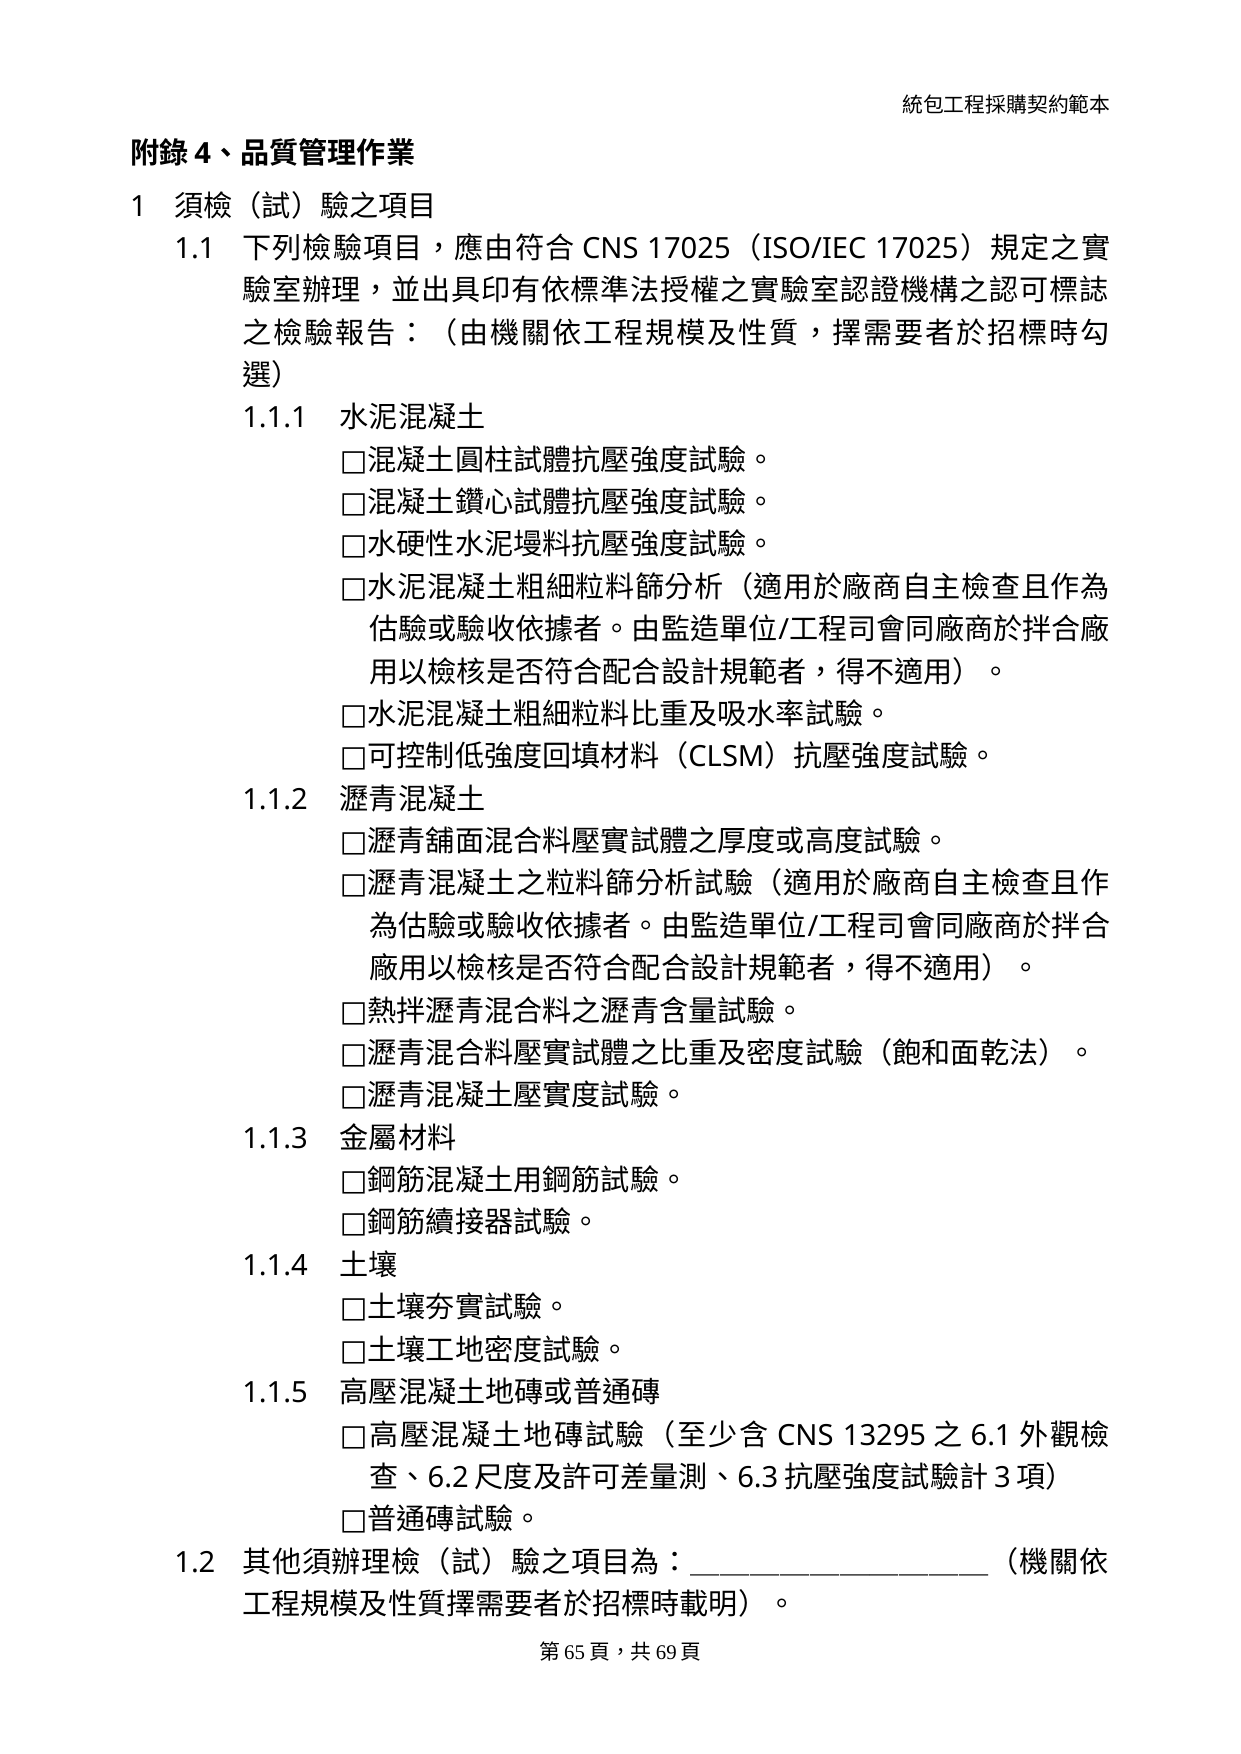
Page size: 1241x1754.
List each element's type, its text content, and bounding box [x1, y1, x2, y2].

list 金屬材料 [242, 1114, 1110, 1157]
text □瀝青混合料壓實試體之比重及密度試驗（飽和面乾法）。 [339, 1029, 1110, 1072]
list 瀝青混凝土 [242, 775, 1110, 818]
text □瀝青混凝土壓實度試驗。 [339, 1072, 1110, 1114]
list 其他須辦理檢（試）驗之項目為：＿＿＿＿＿＿＿＿＿＿（機關依工程規模及性質擇需要者於招標時載明）。 [174, 1538, 1110, 1623]
text □高壓混凝土地磚試驗（至少含CNS 13295之6.1外觀檢查、6.2尺度及許可差量測、6.3抗壓強度試驗計3項） [339, 1411, 1110, 1496]
text □混凝土鑽心試體抗壓強度試驗。 [339, 478, 1110, 521]
text □瀝青混凝土之粒料篩分析試驗（適用於廠商自主檢查且作為估驗或驗收依據者。由監造單位/工程司會同廠商於拌合廠用以檢核是否符合配合設計規範者，得不適用）。 [339, 860, 1110, 987]
list 高壓混凝土地磚或普通磚 [242, 1369, 1110, 1411]
list 下列檢驗項目，應由符合CNS 17025（ISO/IEC 17025）規定之實驗室辦理，並出具印有依標準法授權之實驗室認證機構之認可標誌之檢驗報告：（由機關依工程規模及性質，擇需要者於招標時勾選） [174, 224, 1110, 394]
text □瀝青舖面混合料壓實試體之厚度或高度試驗。 [339, 818, 1110, 860]
text □水硬性水泥墁料抗壓強度試驗。 [339, 521, 1110, 563]
list 須檢（試）驗之項目 [130, 182, 1110, 224]
text □鋼筋混凝土用鋼筋試驗。 [339, 1157, 1110, 1199]
text □混凝土圓柱試體抗壓強度試驗。 [339, 436, 1110, 478]
text □熱拌瀝青混合料之瀝青含量試驗。 [339, 987, 1110, 1029]
text □普通磚試驗。 [339, 1496, 1110, 1538]
text □可控制低強度回填材料（CLSM）抗壓強度試驗。 [339, 733, 1110, 775]
text □水泥混凝土粗細粒料比重及吸水率試驗。 [339, 690, 1110, 733]
list 土壤 [242, 1241, 1110, 1284]
text □水泥混凝土粗細粒料篩分析（適用於廠商自主檢查且作為估驗或驗收依據者。由監造單位/工程司會同廠商於拌合廠用以檢核是否符合配合設計規範者，得不適用）。 [339, 563, 1110, 690]
text 附錄4、品質管理作業 [130, 130, 1110, 172]
text □土壤夯實試驗。 [339, 1284, 1110, 1326]
list 水泥混凝土 [242, 394, 1110, 436]
text □土壤工地密度試驗。 [339, 1326, 1110, 1369]
text □鋼筋續接器試驗。 [339, 1199, 1110, 1241]
